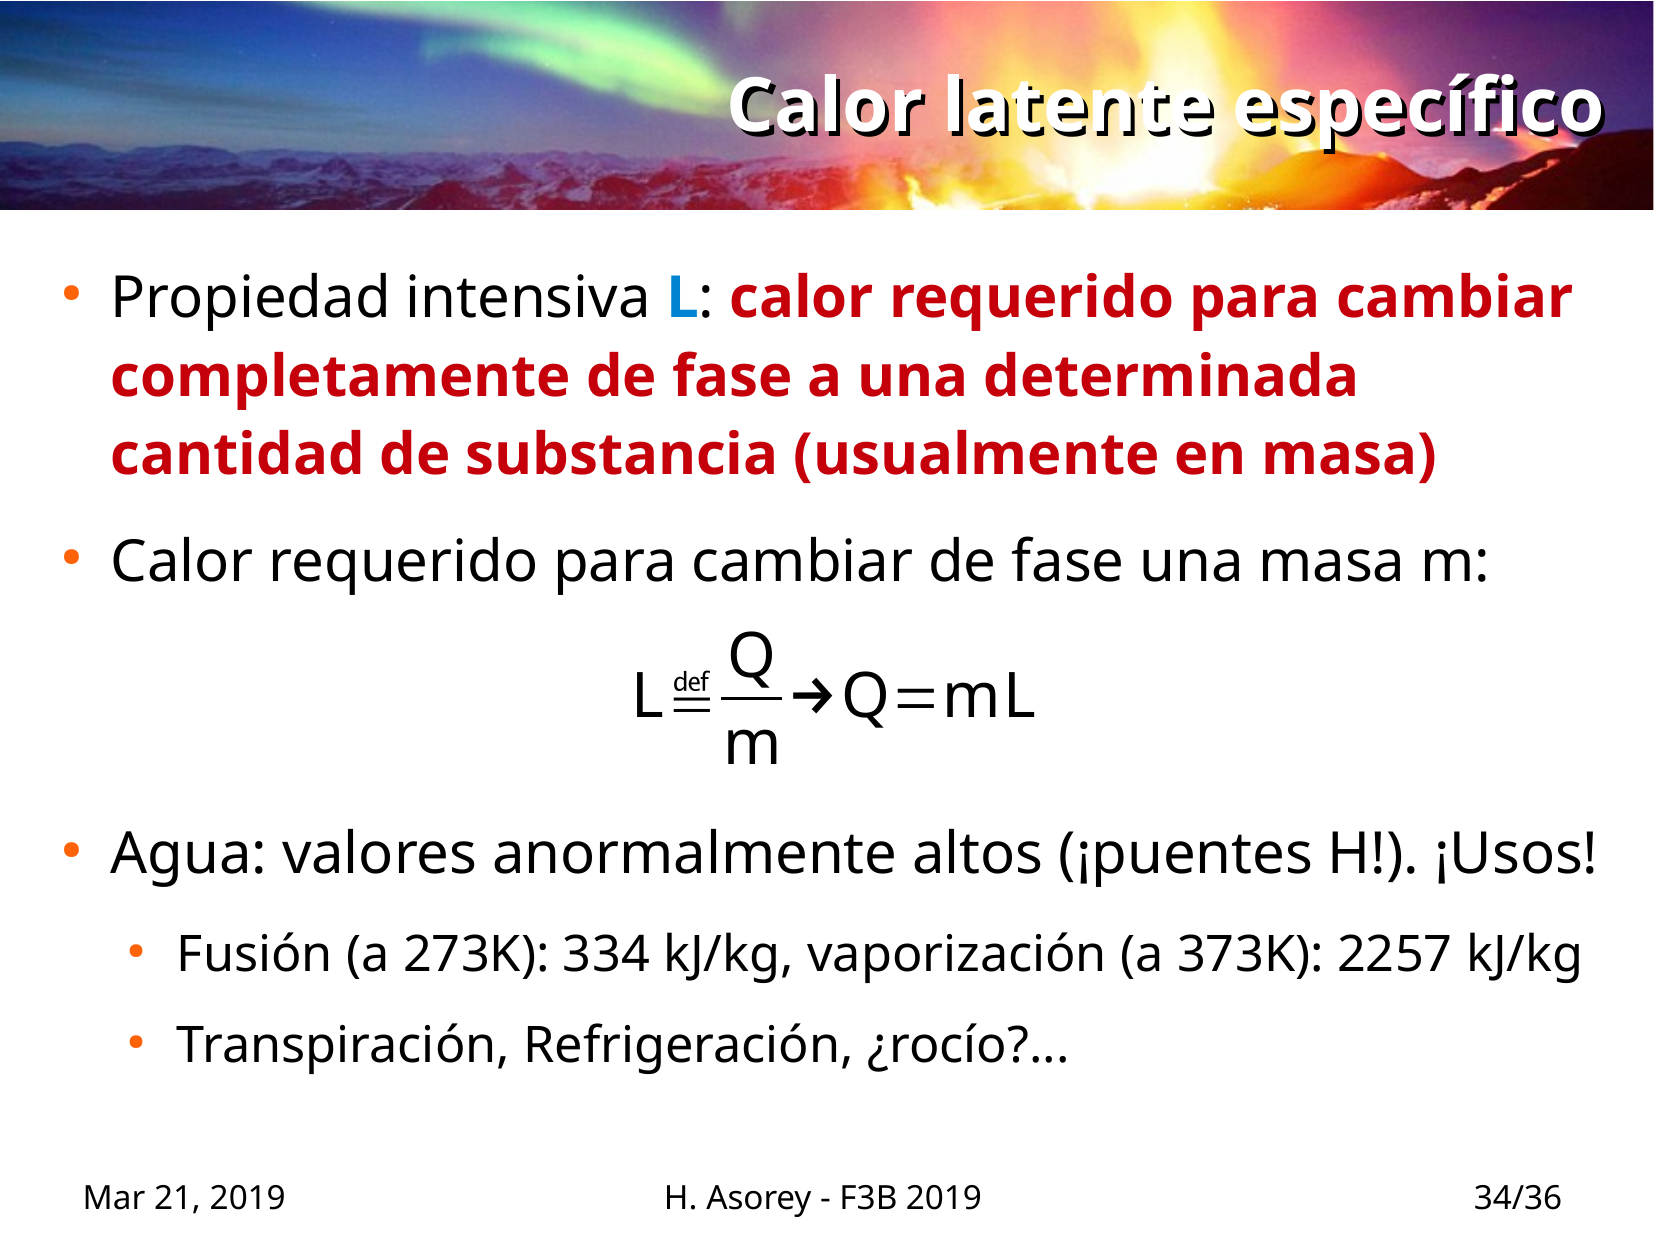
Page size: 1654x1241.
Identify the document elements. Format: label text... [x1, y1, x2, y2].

title Calor latente específico [45, 15, 1606, 191]
chart [625, 618, 1044, 780]
list Propiedad intensiva L: calor requerido para cambiar completamente de fase a una determinada cantidad de substancia (usualmente en masa) Calor requerido para cambiar de fase una masa m: Agua: valores anormalmente altos (¡puentes H!). ¡Usos! Fusión (a 273K): 334 kJ/kg, vaporización (a 373K): 2257 kJ/kg Transpiración, Refrigeración, ¿rocío?... [45, 255, 1606, 1156]
picture [0, 1, 1654, 210]
